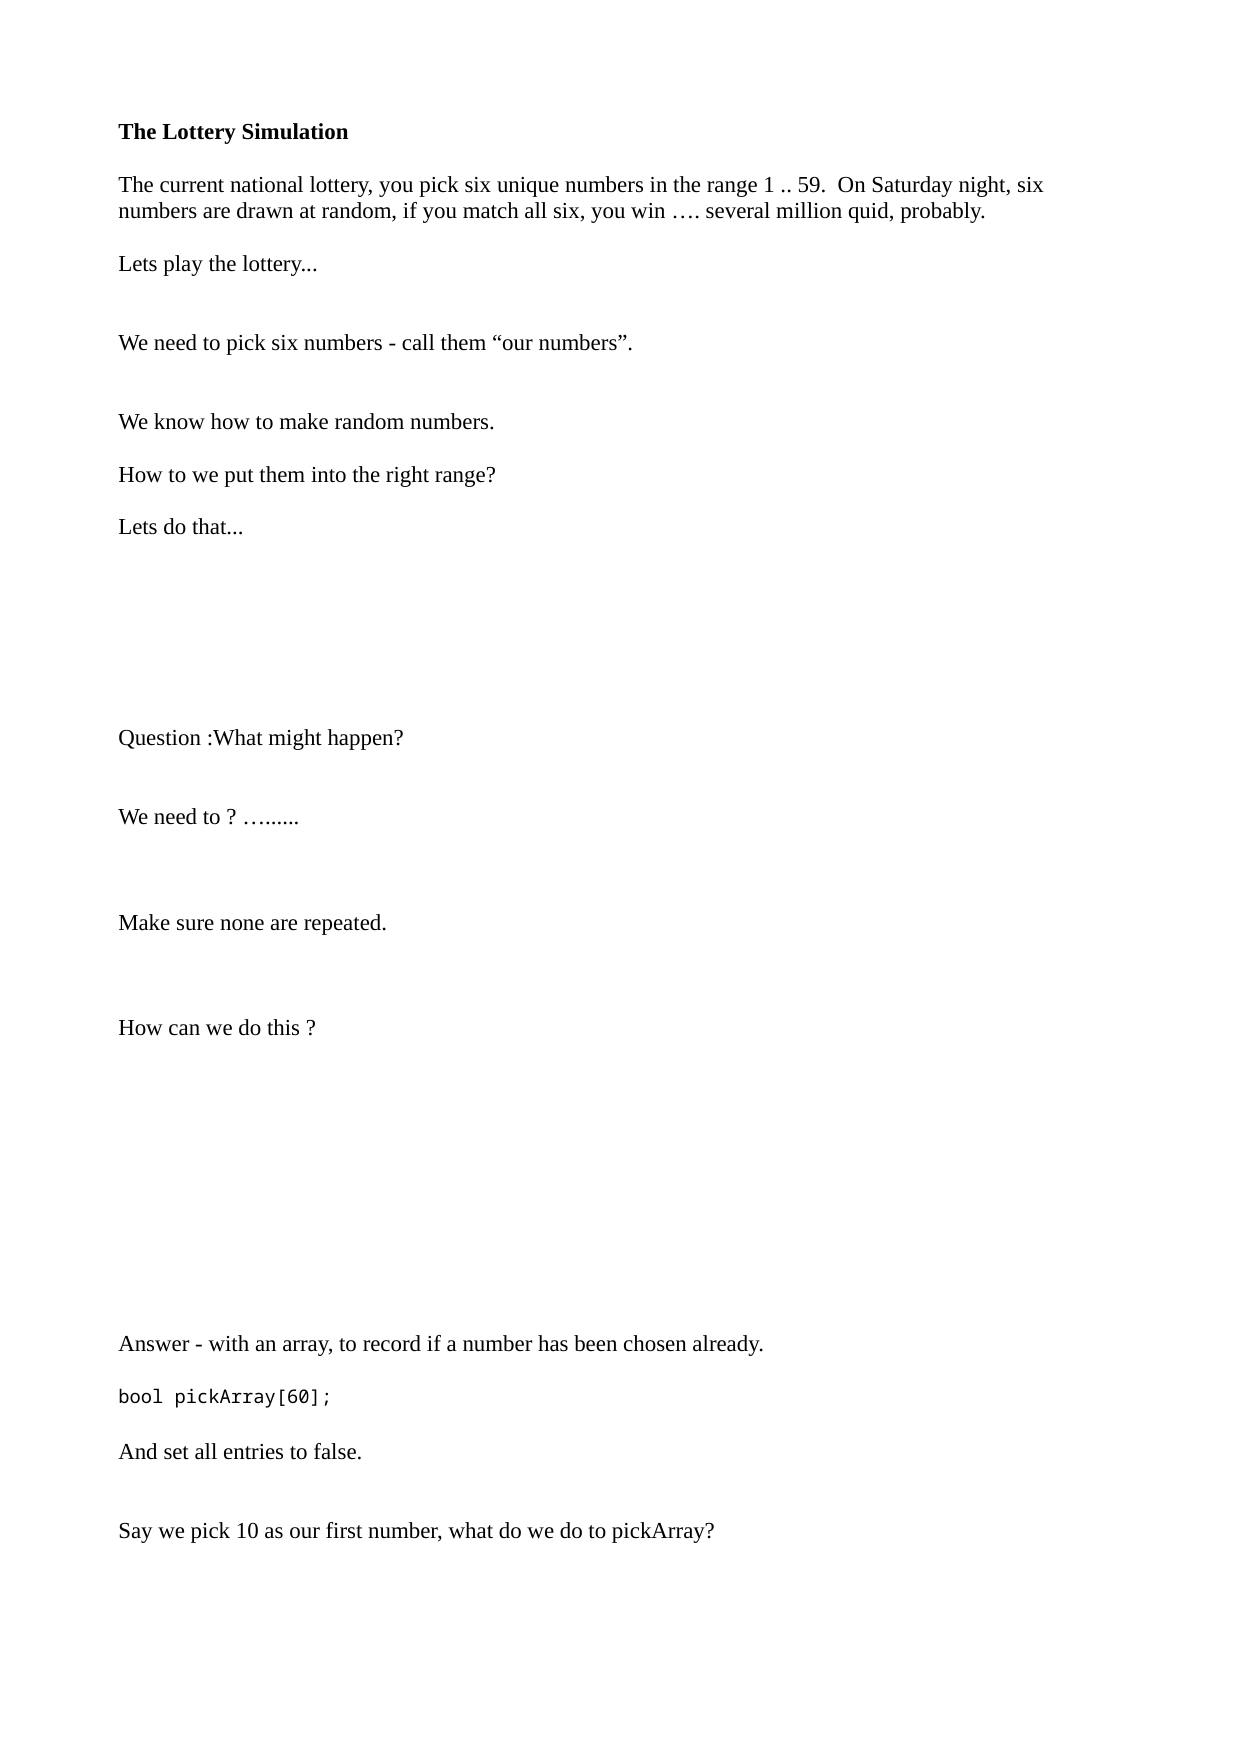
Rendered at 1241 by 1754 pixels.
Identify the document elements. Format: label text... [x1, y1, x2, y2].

text How to we put them into the right range? [118, 461, 1122, 487]
text We need to pick six numbers - call them “our numbers”. [118, 329, 1122, 355]
text We know how to make random numbers. [118, 408, 1122, 434]
text How can we do this ? [118, 1014, 1122, 1041]
text Lets do that... [118, 513, 1122, 540]
text Make sure none are repeated. [118, 909, 1122, 935]
text Say we pick 10 as our first number, what do we do to pickArray? [118, 1517, 1122, 1543]
text The Lottery Simulation [118, 118, 1122, 144]
text And set all entries to false. [118, 1438, 1122, 1464]
text bool pickArray[60]; [118, 1383, 1122, 1409]
text We need to ? …...... [118, 803, 1122, 830]
text Lets play the lottery... [118, 250, 1122, 276]
text Question :What might happen? [118, 724, 1122, 751]
text Answer - with an array, to record if a number has been chosen already. [118, 1330, 1122, 1357]
text The current national lottery, you pick six unique numbers in the range 1 .. 59. On Saturday night, six numbers are drawn at random, if you match all six, you win …. several million quid, probably. [118, 171, 1122, 223]
